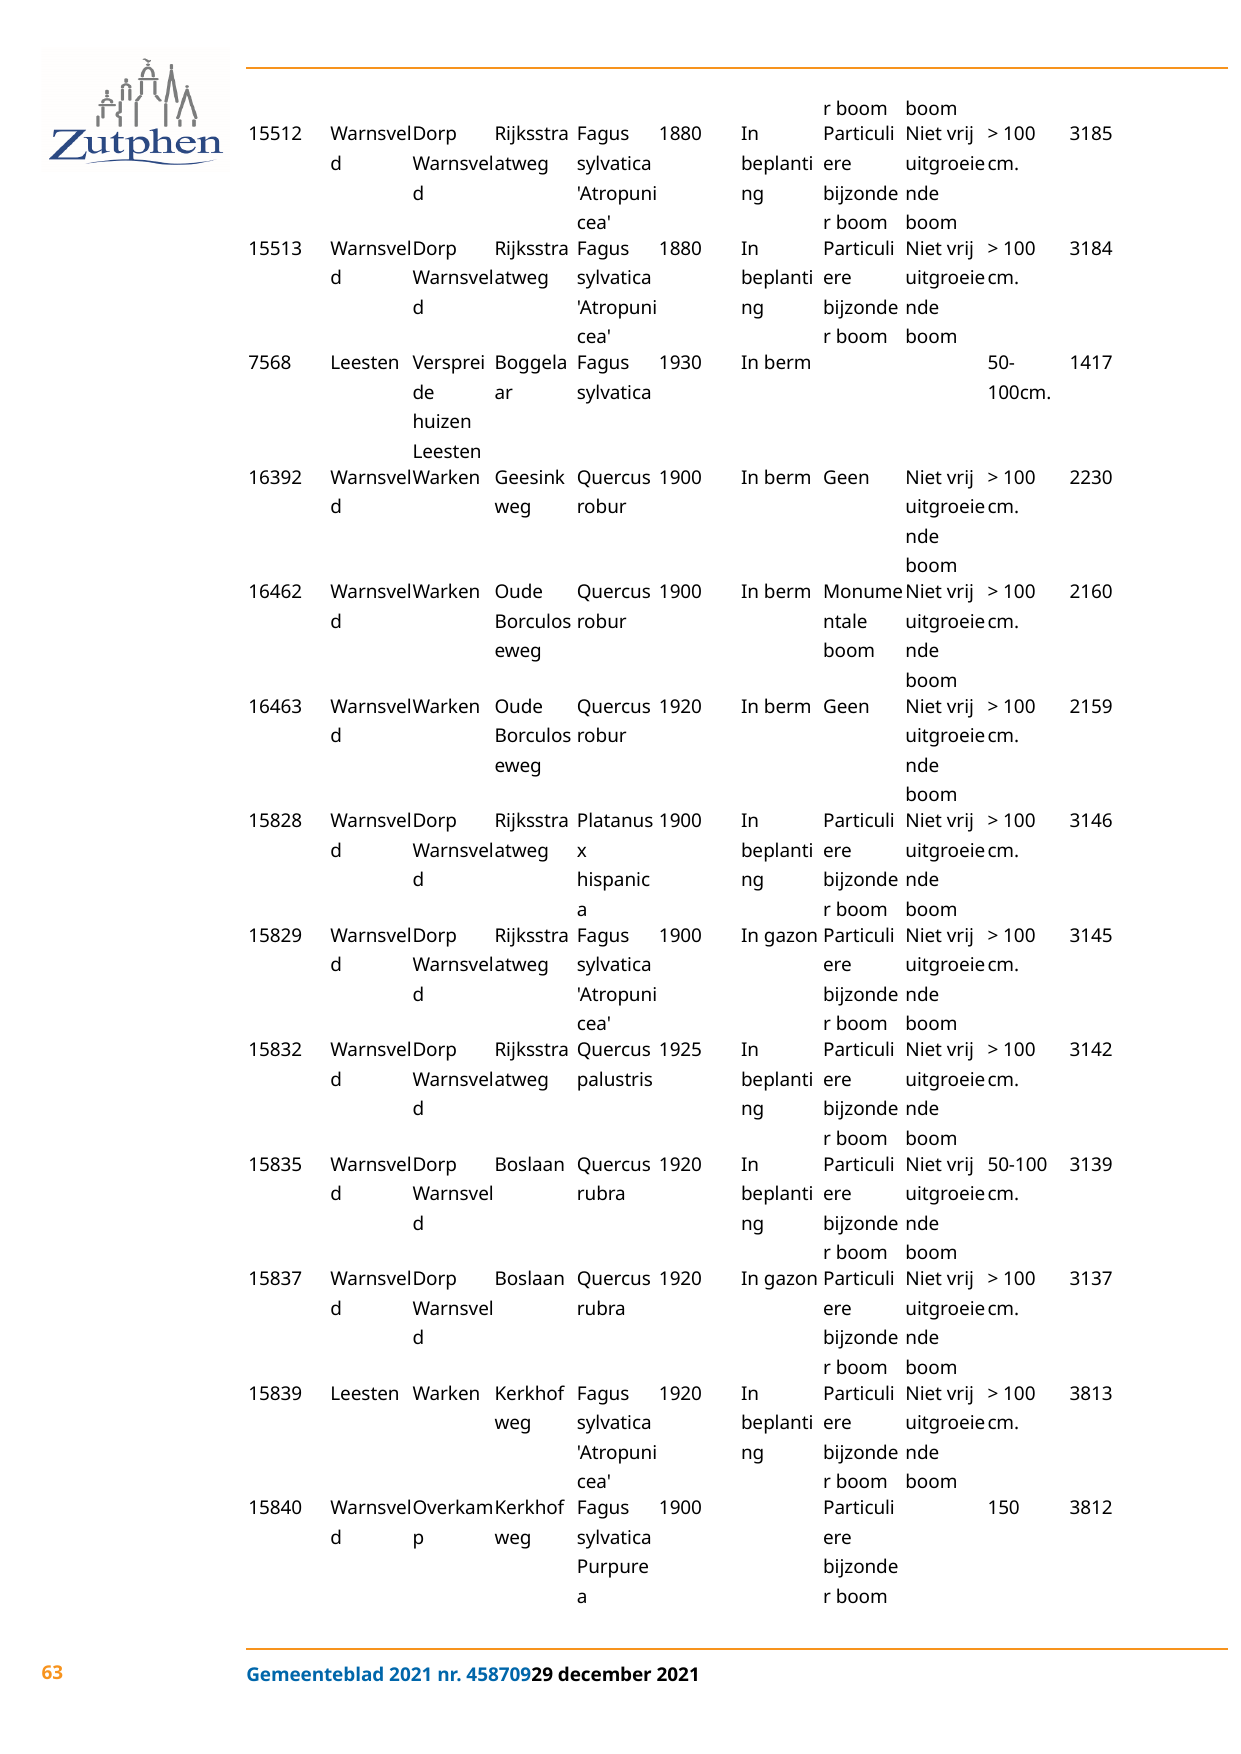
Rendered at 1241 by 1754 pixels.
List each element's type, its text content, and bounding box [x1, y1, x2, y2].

table_cell 1880 [659, 235, 741, 349]
table_cell Rijksstraatweg [494, 121, 577, 235]
table_cell In berm [741, 464, 823, 578]
table_cell Quercus rubra [577, 1265, 659, 1380]
table_cell 2230 [1069, 464, 1152, 578]
table_cell Warnsveld [330, 579, 412, 693]
table_cell Rijksstraatweg [494, 235, 577, 349]
table_cell 15837 [248, 1265, 330, 1380]
table_cell 15513 [248, 235, 330, 349]
table_cell 15839 [248, 1380, 330, 1494]
table_cell 1417 [1069, 350, 1152, 464]
table_cell Niet vrij uitgroeiende boom [905, 1265, 987, 1380]
table_cell Fagus sylvatica [577, 350, 659, 464]
table_cell [741, 95, 823, 121]
table_cell Fagus sylvatica 'Atropunicea' [577, 235, 659, 349]
table_cell Warnsveld [330, 464, 412, 578]
table_cell Boslaan [494, 1265, 577, 1380]
table_cell Oude Borculoseweg [494, 693, 577, 807]
table_cell 2160 [1069, 579, 1152, 693]
table_cell 3185 [1069, 121, 1152, 235]
table_cell > 100 cm. [987, 235, 1069, 349]
table_cell [577, 95, 659, 121]
table_cell Dorp Warnsveld [412, 121, 494, 235]
table_cell Rijksstraatweg [494, 922, 577, 1036]
table_cell [659, 95, 741, 121]
table_cell 16463 [248, 693, 330, 807]
table_cell Quercus robur [577, 464, 659, 578]
table_cell Particuliere bijzonder boom [823, 922, 905, 1036]
table_cell 1925 [659, 1036, 741, 1151]
table_cell Niet vrij uitgroeiende boom [905, 922, 987, 1036]
table_cell 16392 [248, 464, 330, 578]
table_cell Particuliere bijzonder boom [823, 235, 905, 349]
table_cell [1069, 95, 1152, 121]
table_cell Kerkhofweg [494, 1494, 577, 1609]
table_cell [412, 95, 494, 121]
table_cell Niet vrij uitgroeiende boom [905, 1380, 987, 1494]
table_cell Particuliere bijzonder boom [823, 1380, 905, 1494]
table_cell Quercus palustris [577, 1036, 659, 1151]
table_cell Fagus sylvatica 'Atropunicea' [577, 1380, 659, 1494]
table_cell [330, 95, 412, 121]
table_cell 1930 [659, 350, 741, 464]
table_cell Niet vrij uitgroeiende boom [905, 693, 987, 807]
table_cell Overkamp [412, 1494, 494, 1609]
table_cell Geen [823, 464, 905, 578]
table_cell 15828 [248, 808, 330, 922]
table_cell > 100 cm. [987, 808, 1069, 922]
table_cell Warken [412, 464, 494, 578]
table_cell 1900 [659, 579, 741, 693]
table_cell Warken [412, 579, 494, 693]
table_cell Niet vrij uitgroeiende boom [905, 808, 987, 922]
table_cell 1920 [659, 1265, 741, 1380]
table_cell Rijksstraatweg [494, 1036, 577, 1151]
table_cell In berm [741, 579, 823, 693]
table_cell 15512 [248, 121, 330, 235]
table_cell 3812 [1069, 1494, 1152, 1609]
table_cell 1920 [659, 1151, 741, 1265]
table_cell In beplanting [741, 121, 823, 235]
table_cell Dorp Warnsveld [412, 235, 494, 349]
table_cell Oude Borculoseweg [494, 579, 577, 693]
table_cell Warnsveld [330, 1151, 412, 1265]
table_cell Monumentale boom [823, 579, 905, 693]
table_cell Warnsveld [330, 1036, 412, 1151]
table_cell Warken [412, 693, 494, 807]
table_cell [905, 1494, 987, 1609]
table_cell Niet vrij uitgroeiende boom [905, 121, 987, 235]
table_cell 15829 [248, 922, 330, 1036]
table_cell Quercus robur [577, 693, 659, 807]
table_cell Boslaan [494, 1151, 577, 1265]
table_cell Warnsveld [330, 693, 412, 807]
table_cell Warnsveld [330, 808, 412, 922]
table_cell Fagus sylvatica 'Atropunicea' [577, 922, 659, 1036]
table_cell 3184 [1069, 235, 1152, 349]
table_cell Particuliere bijzonder boom [823, 1151, 905, 1265]
table_cell In beplanting [741, 1036, 823, 1151]
table_cell [494, 95, 577, 121]
table_cell Warnsveld [330, 235, 412, 349]
table_cell In beplanting [741, 235, 823, 349]
table_cell In berm [741, 693, 823, 807]
table_cell 2159 [1069, 693, 1152, 807]
table_cell Fagus sylvatica 'Atropunicea' [577, 121, 659, 235]
table_cell Rijksstraatweg [494, 808, 577, 922]
table_cell Dorp Warnsveld [412, 1151, 494, 1265]
table_cell Quercus robur [577, 579, 659, 693]
table_cell boom [905, 95, 987, 121]
table_cell Niet vrij uitgroeiende boom [905, 1151, 987, 1265]
table_cell Warnsveld [330, 922, 412, 1036]
table_cell Platanus x hispanica [577, 808, 659, 922]
table_cell 150 [987, 1494, 1069, 1609]
table_cell Niet vrij uitgroeiende boom [905, 1036, 987, 1151]
table_cell Dorp Warnsveld [412, 808, 494, 922]
table_cell > 100 cm. [987, 1380, 1069, 1494]
table_cell 1900 [659, 808, 741, 922]
table_cell Geesinkweg [494, 464, 577, 578]
table_cell > 100 cm. [987, 1036, 1069, 1151]
table_cell 16462 [248, 579, 330, 693]
table_cell [248, 95, 330, 121]
table_cell > 100 cm. [987, 1265, 1069, 1380]
table_cell Niet vrij uitgroeiende boom [905, 579, 987, 693]
table_cell > 100 cm. [987, 579, 1069, 693]
table_cell 3145 [1069, 922, 1152, 1036]
table_cell Particuliere bijzonder boom [823, 121, 905, 235]
table_cell 1900 [659, 464, 741, 578]
table_cell 3137 [1069, 1265, 1152, 1380]
table_cell 15840 [248, 1494, 330, 1609]
table_cell Niet vrij uitgroeiende boom [905, 235, 987, 349]
table_cell 1900 [659, 922, 741, 1036]
table_cell 15835 [248, 1151, 330, 1265]
table_cell > 100 cm. [987, 464, 1069, 578]
table_cell Warken [412, 1380, 494, 1494]
table_cell In beplanting [741, 1380, 823, 1494]
table_cell Warnsveld [330, 121, 412, 235]
table_cell 3146 [1069, 808, 1152, 922]
table_cell 7568 [248, 350, 330, 464]
table_cell In beplanting [741, 1151, 823, 1265]
table_cell 3139 [1069, 1151, 1152, 1265]
table_cell 1920 [659, 1380, 741, 1494]
table_cell Verspreide huizen Leesten [412, 350, 494, 464]
table_cell In gazon [741, 922, 823, 1036]
table_cell Boggelaar [494, 350, 577, 464]
table_cell Leesten [330, 1380, 412, 1494]
table_cell 1880 [659, 121, 741, 235]
table_cell > 100 cm. [987, 922, 1069, 1036]
table_cell In beplanting [741, 808, 823, 922]
table_cell Dorp Warnsveld [412, 922, 494, 1036]
table_cell Warnsveld [330, 1494, 412, 1609]
table_cell Dorp Warnsveld [412, 1036, 494, 1151]
table_cell Particuliere bijzonder boom [823, 1494, 905, 1609]
table_cell Particuliere bijzonder boom [823, 808, 905, 922]
table_cell [823, 350, 905, 464]
table_cell [741, 1494, 823, 1609]
picture [41, 47, 231, 172]
table_cell 15832 [248, 1036, 330, 1151]
table_cell Quercus rubra [577, 1151, 659, 1265]
table_cell In gazon [741, 1265, 823, 1380]
table_cell Warnsveld [330, 1265, 412, 1380]
table_cell > 100 cm. [987, 693, 1069, 807]
table_cell Leesten [330, 350, 412, 464]
table_cell Particuliere bijzonder boom [823, 1036, 905, 1151]
table_cell Kerkhofweg [494, 1380, 577, 1494]
table_cell Geen [823, 693, 905, 807]
table_cell Fagus sylvatica Purpurea [577, 1494, 659, 1609]
table_cell Dorp Warnsveld [412, 1265, 494, 1380]
table_cell In berm [741, 350, 823, 464]
table_cell > 100 cm. [987, 121, 1069, 235]
table_cell Particuliere bijzonder boom [823, 1265, 905, 1380]
table_cell r boom [823, 95, 905, 121]
table_cell 3813 [1069, 1380, 1152, 1494]
table_cell 1900 [659, 1494, 741, 1609]
table_cell Niet vrij uitgroeiende boom [905, 464, 987, 578]
table_cell 1920 [659, 693, 741, 807]
table_cell [987, 95, 1069, 121]
table_cell 3142 [1069, 1036, 1152, 1151]
table_cell [905, 350, 987, 464]
table_cell 50-100 cm. [987, 1151, 1069, 1265]
table_cell 50-100cm. [987, 350, 1069, 464]
